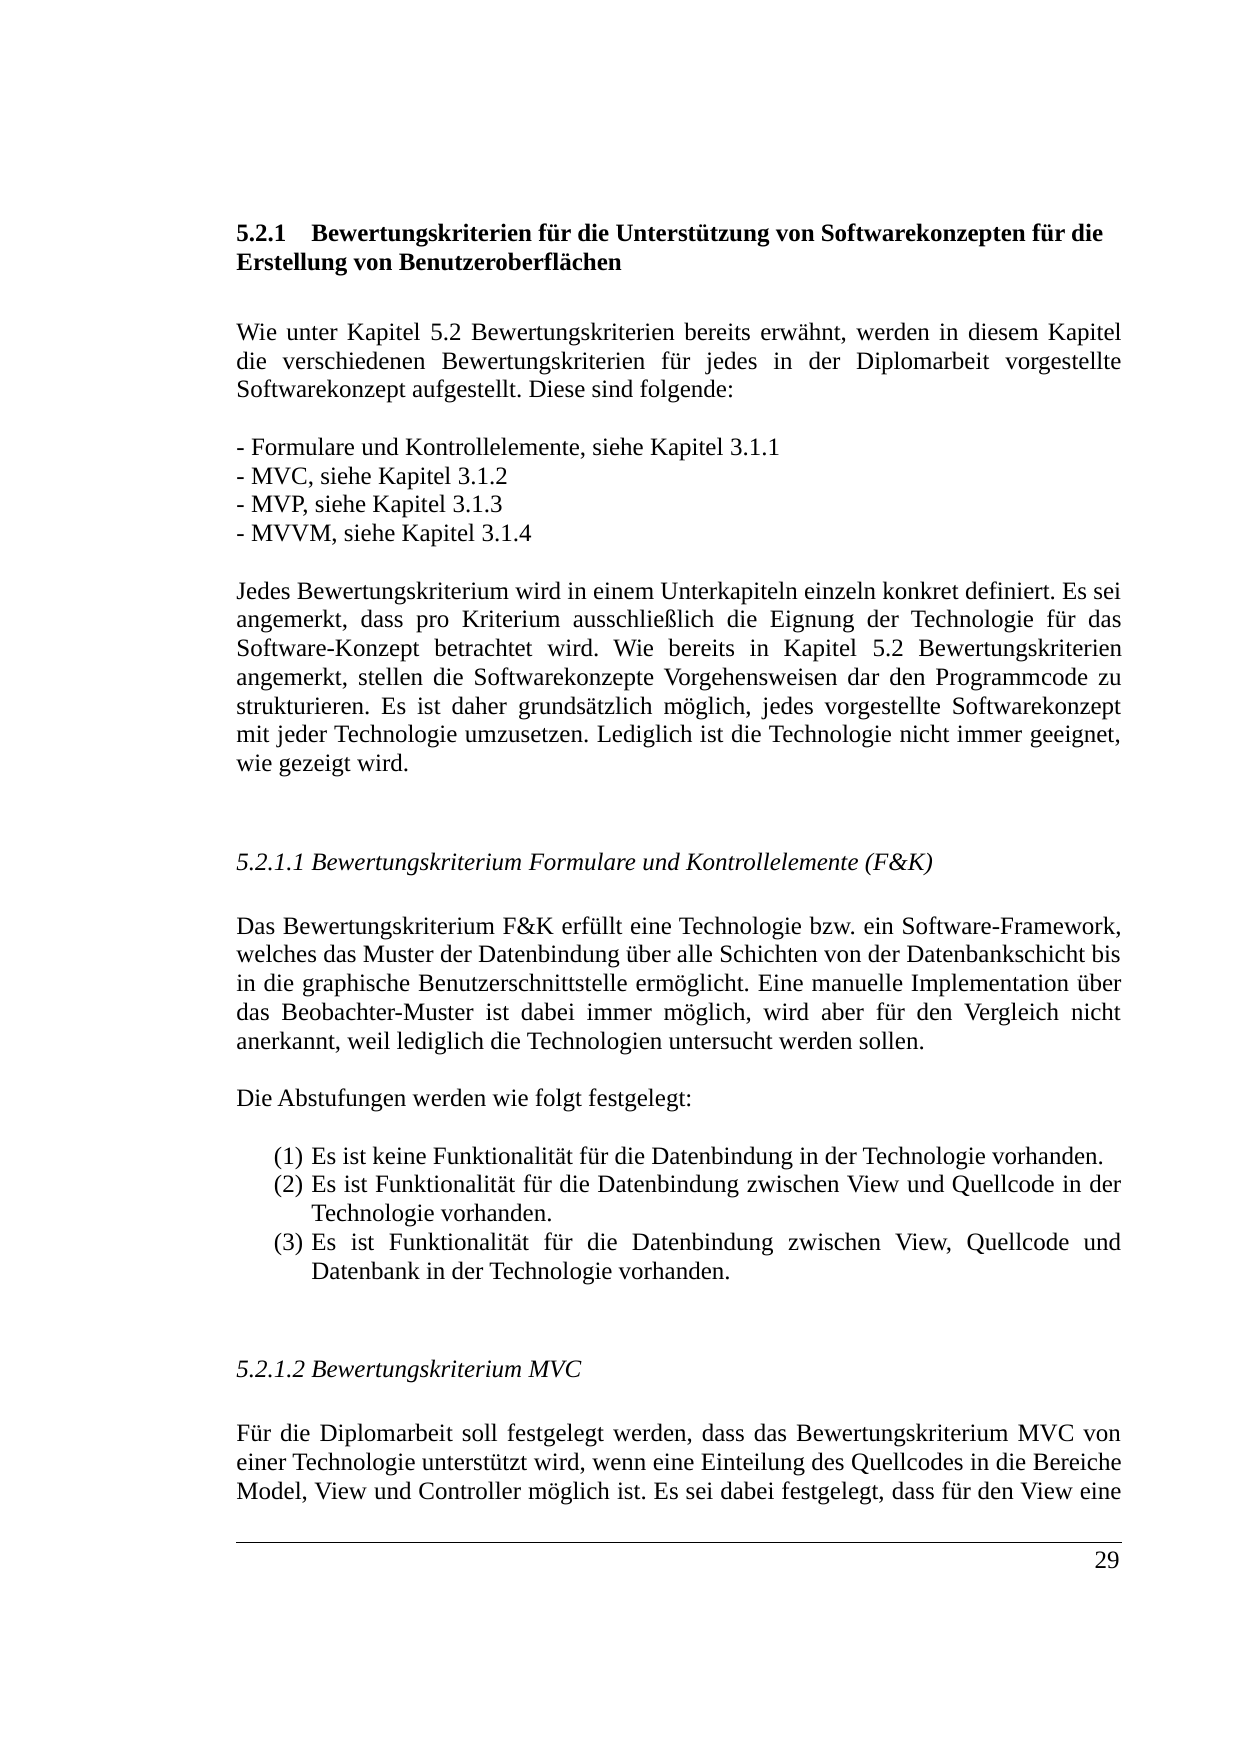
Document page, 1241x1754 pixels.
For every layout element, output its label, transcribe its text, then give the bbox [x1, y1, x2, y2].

text - MVC, siehe Kapitel 3.1.2 [236, 461, 1122, 489]
text Jedes Bewertungskriterium wird in einem Unterkapiteln einzeln konkret definiert. Es sei angemerkt, dass pro Kriterium ausschließlich die Eignung der Technologie für das Software-Konzept betrachtet wird. Wie bereits in Kapitel 5.2 Bewertungskriterien angemerkt, stellen die Softwarekonzepte Vorgehensweisen dar den Programmcode zu strukturieren. Es ist daher grundsätzlich möglich, jedes vorgestellte Softwarekonzept mit jeder Technologie umzusetzen. Lediglich ist die Technologie nicht immer geeignet, wie gezeigt wird. [236, 576, 1122, 777]
list Es ist Funktionalität für die Datenbindung zwischen View und Quellcode in der Technologie vorhanden. [274, 1169, 1122, 1227]
list Es ist keine Funktionalität für die Datenbindung in der Technologie vorhanden. [274, 1141, 1122, 1169]
subtitle Bewertungskriterium MVC [236, 1354, 1122, 1383]
list Es ist Funktionalität für die Datenbindung zwischen View, Quellcode und Datenbank in der Technologie vorhanden. [274, 1227, 1122, 1284]
text - MVP, siehe Kapitel 3.1.3 [236, 489, 1122, 518]
text Die Abstufungen werden wie folgt festgelegt: [236, 1083, 1122, 1112]
subtitle Bewertungskriterium Formulare und Kontrollelemente (F&K) [236, 847, 1122, 876]
text Für die Diplomarbeit soll festgelegt werden, dass das Bewertungskriterium MVC von einer Technologie unterstützt wird, wenn eine Einteilung des Quellcodes in die Bereiche Model, View und Controller möglich ist. Es sei dabei festgelegt, dass für den View eine [236, 1418, 1122, 1504]
text - MVVM, siehe Kapitel 3.1.4 [236, 518, 1122, 547]
text Wie unter Kapitel 5.2 Bewertungskriterien bereits erwähnt, werden in diesem Kapitel die verschiedenen Bewertungskriterien für jedes in der Diplomarbeit vorgestellte Softwarekonzept aufgestellt. Diese sind folgende: [236, 317, 1122, 403]
text - Formulare und Kontrollelemente, siehe Kapitel 3.1.1 [236, 432, 1122, 461]
subtitle Bewertungskriterien für die Unterstützung von Softwarekonzepten für die Erstellung von Benutzeroberflächen [236, 218, 1122, 276]
text Das Bewertungskriterium F&K erfüllt eine Technologie bzw. ein Software-Framework, welches das Muster der Datenbindung über alle Schichten von der Datenbankschicht bis in die graphische Benutzerschnittstelle ermöglicht. Eine manuelle Implementation über das Beobachter-Muster ist dabei immer möglich, wird aber für den Vergleich nicht anerkannt, weil lediglich die Technologien untersucht werden sollen. [236, 911, 1122, 1054]
